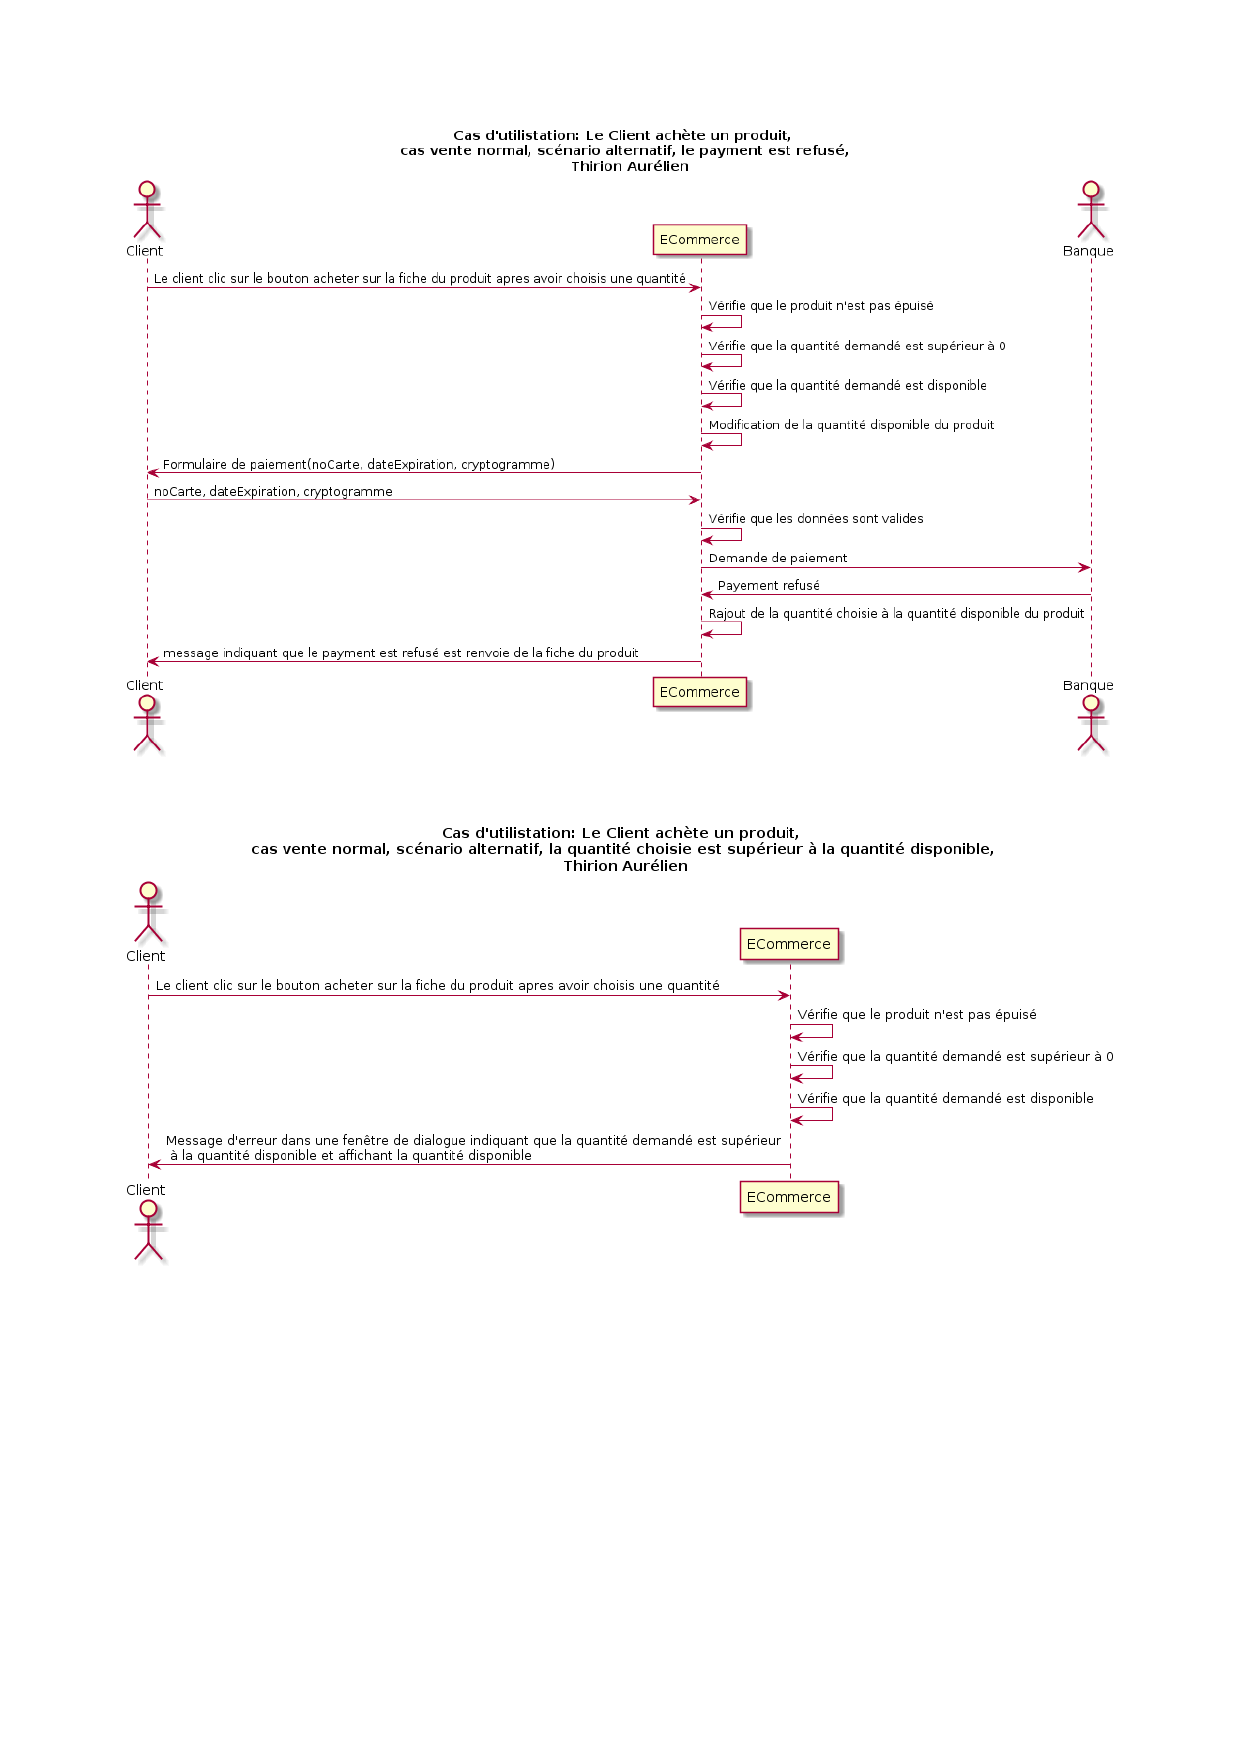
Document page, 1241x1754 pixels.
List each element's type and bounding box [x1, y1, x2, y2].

picture [118, 118, 1123, 759]
picture [118, 815, 1123, 1268]
